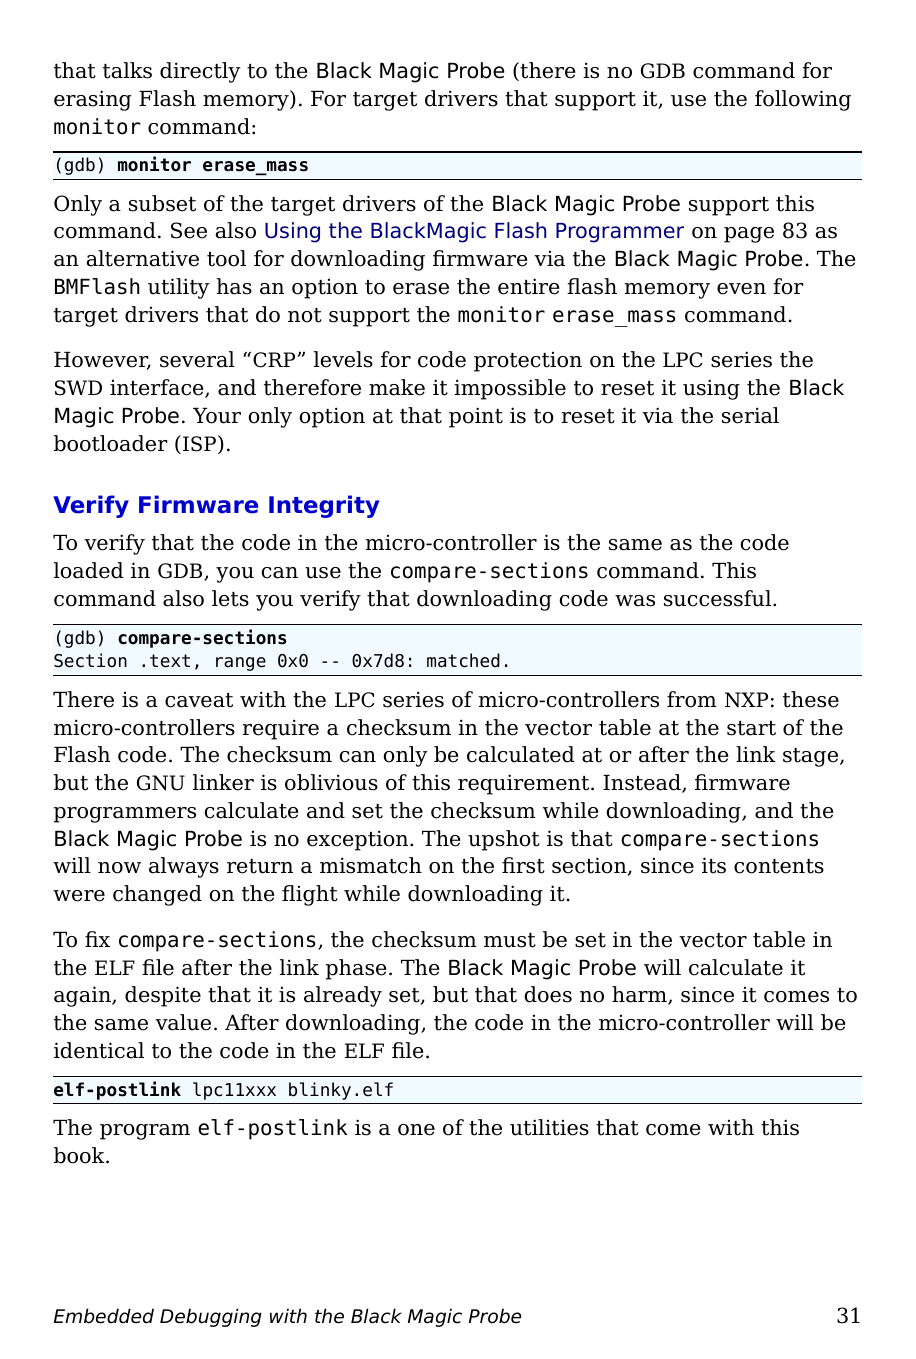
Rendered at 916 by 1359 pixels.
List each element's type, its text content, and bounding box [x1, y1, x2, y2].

text that talks directly to the Black Magic Probe (there is no GDB command for erasing Flash memory). For target drivers that support it, use the following monitor command: [53, 59, 862, 139]
text The program elf-postlink is a one of the utilities that come with this book. [53, 1116, 862, 1168]
text (gdb) monitor erase_mass [53, 153, 862, 179]
text Only a subset of the target drivers of the Black Magic Probe support this command. See also Using the BlackMagic Flash Programmer on page 83 as an alternative tool for downloading firmware via the Black Magic Probe. The BMFlash utility has an option to erase the entire flash memory even for target drivers that do not support the monitor erase_mass command. [53, 192, 862, 327]
text Section .text, range 0x0 -- 0x7d8: matched. [53, 647, 862, 675]
text To verify that the code in the micro-controller is the same as the code loaded in GDB, you can use the compare-sections command. This command also lets you verify that downloading code was successful. [53, 531, 862, 611]
subtitle Verify Firmware Integrity [53, 492, 862, 519]
text There is a caveat with the LPC series of micro-controllers from NXP: these micro-controllers require a checksum in the vector table at the start of the Flash code. The checksum can only be calculated at or after the link stage, but the GNU linker is oblivious of this requirement. Instead, firmware programmers calculate and set the checksum while downloading, and the Black Magic Probe is no exception. The upshot is that compare-sections will now always return a mismatch on the first section, since its contents were changed on the flight while downloading it. [53, 688, 862, 907]
text To fix compare-sections, the checksum must be set in the vector table in the ELF file after the link phase. The Black Magic Probe will calculate it again, despite that it is already set, but that does no harm, since it comes to the same value. After downloading, the code in the micro-controller will be identical to the code in the ELF file. [53, 928, 862, 1063]
text elf-postlink lpc11xxx blinky.elf [53, 1077, 862, 1103]
text However, several “CRP” levels for code protection on the LPC series the SWD interface, and therefore make it impossible to reset it using the Black Magic Probe. Your only option at that point is to reset it via the serial bootloader (ISP). [53, 348, 862, 456]
text (gdb) compare-sections [53, 625, 862, 647]
